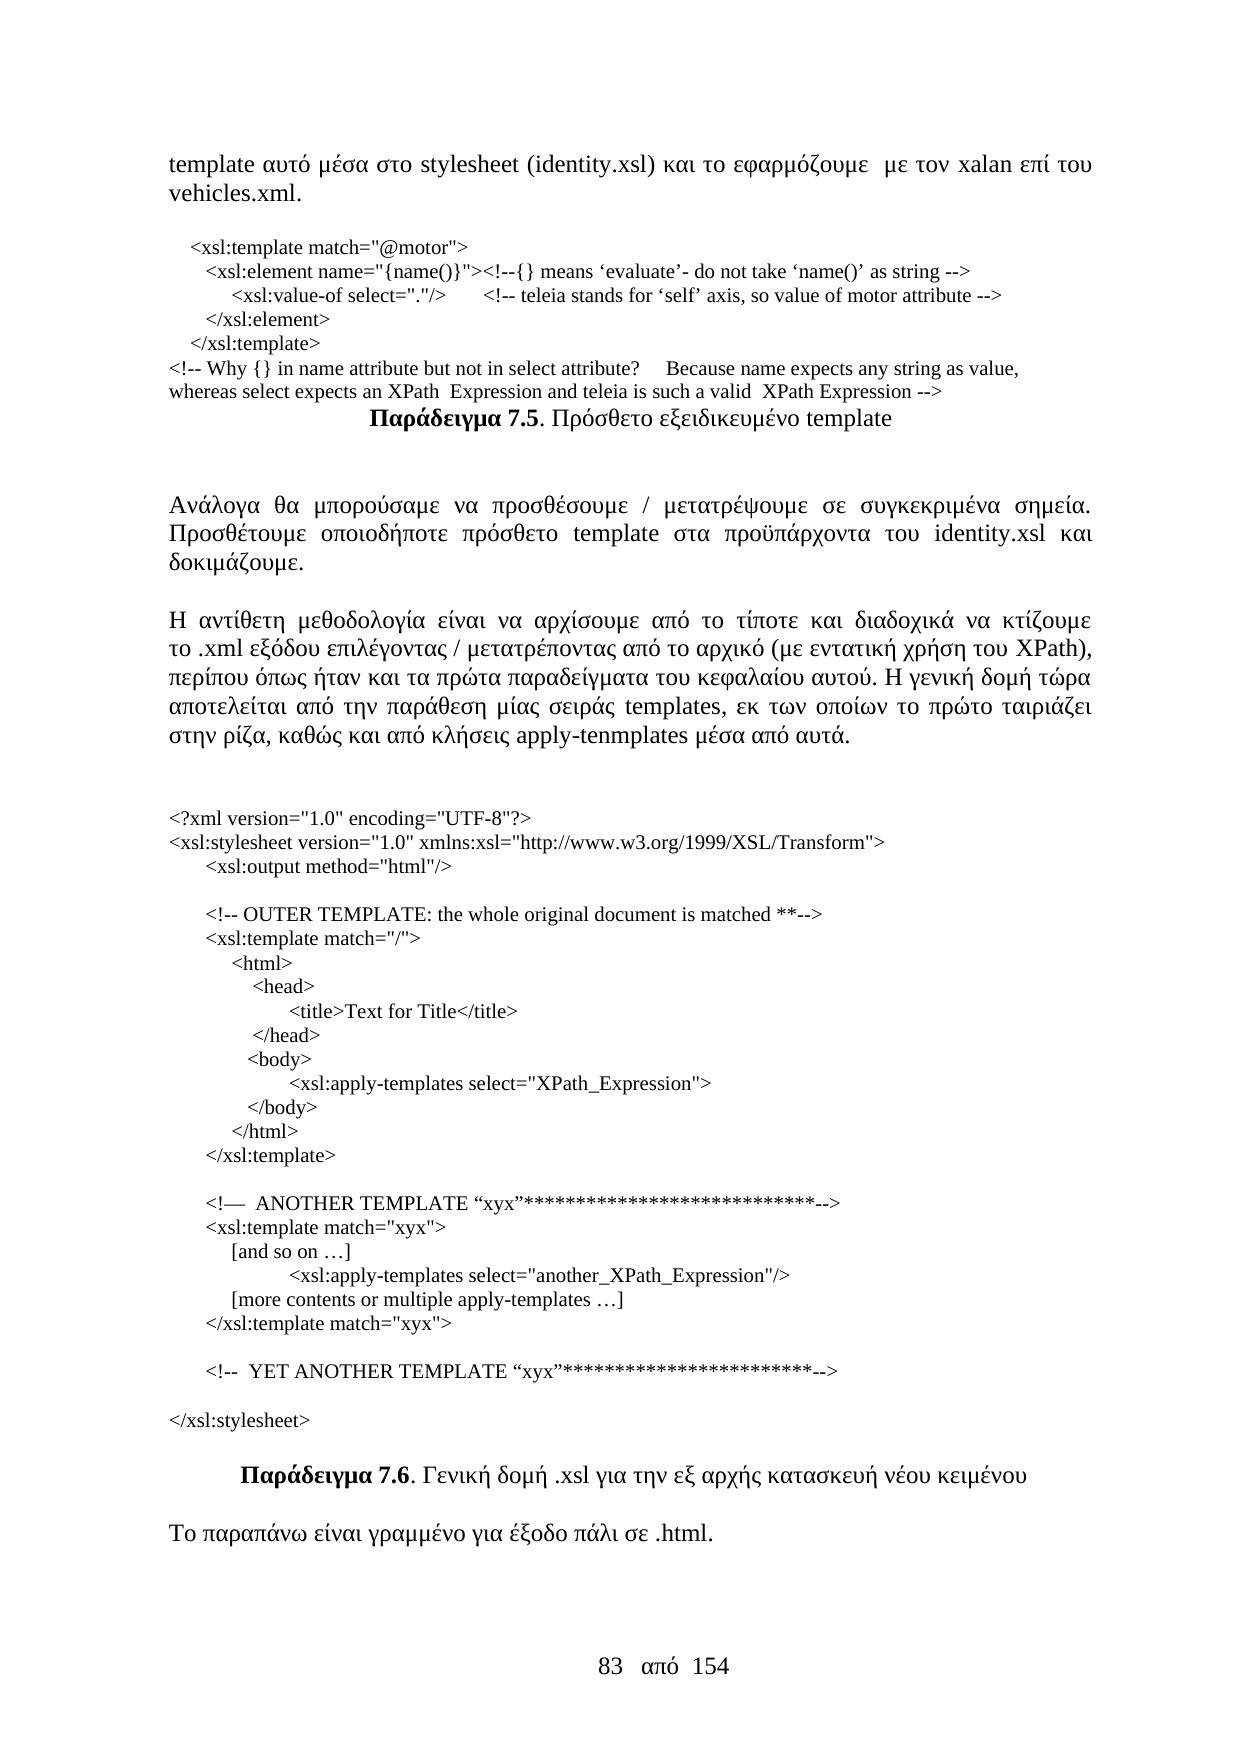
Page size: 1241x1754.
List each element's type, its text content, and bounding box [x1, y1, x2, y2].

text </html> [169, 1119, 1092, 1143]
text <title>Text for Title</title> [169, 998, 1092, 1023]
text <xsl:stylesheet version="1.0" xmlns:xsl="http://www.w3.org/1999/XSL/Transform"> [169, 830, 1092, 854]
text <xsl:value-of select="."/> <!-- teleia stands for ‘self’ axis, so value of motor attribute --> [169, 283, 1092, 307]
text </xsl:template> [169, 1143, 1092, 1167]
text <xsl:template match="/"> [169, 926, 1092, 950]
text <xsl:template match="@motor"> [169, 235, 1092, 259]
text <xsl:template match="xyx"> [169, 1215, 1092, 1239]
text <xsl:output method="html"/> [169, 854, 1092, 878]
text Παράδειγμα 7.6. Γενική δομή .xsl για την εξ αρχής κατασκευή νέου κειμένου [169, 1460, 1092, 1489]
text Παράδειγμα 7.5. Πρόσθετο εξειδικευμένο template [169, 403, 1092, 432]
text <xsl:element name="{name()}"><!--{} means ‘evaluate’- do not take ‘name()’ as string --> [169, 259, 1092, 283]
text </xsl:element> [169, 307, 1092, 331]
text </xsl:template> [169, 331, 1092, 355]
text <?xml version="1.0" encoding="UTF-8"?> [169, 806, 1092, 830]
text <head> [169, 974, 1092, 998]
text Ανάλογα θα μπορούσαμε να προσθέσουμε / μετατρέψουμε σε συγκεκριμένα σημεία. Προσθέτουμε οποιοδήποτε πρόσθετο template στα προϋπάρχοντα του identity.xsl και δοκιμάζουμε. [169, 490, 1092, 576]
text <body> [169, 1047, 1092, 1071]
text <!-- OUTER TEMPLATE: the whole original document is matched **--> [169, 902, 1092, 926]
text [and so on …] [169, 1239, 1092, 1263]
text <!-- YET ANOTHER TEMPLATE “xyx”************************--> [169, 1359, 1092, 1383]
text Το παραπάνω είναι γραμμένο για έξοδο πάλι σε .html. [169, 1518, 1092, 1547]
text Η αντίθετη μεθοδολογία είναι να αρχίσουμε από το τίποτε και διαδοχικά να κτίζουμε το .xml εξόδου επιλέγοντας / μετατρέποντας από το αρχικό (με εντατική χρήση του XPath), περίπου όπως ήταν και τα πρώτα παραδείγματα του κεφαλαίου αυτού. Η γενική δομή τώρα αποτελείται από την παράθεση μίας σειράς templates, εκ των οποίων το πρώτο ταιριάζει στην ρίζα, καθώς και από κλήσεις apply-tenmplates μέσα από αυτά. [169, 605, 1092, 748]
text <!-- Why {} in name attribute but not in select attribute? Because name expects any string as value, whereas select expects an XPath Expression and teleia is such a valid XPath Expression --> [169, 355, 1092, 403]
text <html> [169, 950, 1092, 974]
text <xsl:apply-templates select="XPath_Expression"> [169, 1071, 1092, 1095]
text </body> [169, 1095, 1092, 1119]
text [more contents or multiple apply-templates …] [169, 1287, 1092, 1311]
text template αυτό μέσα στο stylesheet (identity.xsl) και το εφαρμόζουμε με τον xalan επί του vehicles.xml. [169, 149, 1092, 206]
text </xsl:stylesheet> [169, 1408, 1092, 1432]
text <!— ANOTHER TEMPLATE “xyx”****************************--> [169, 1191, 1092, 1215]
text </xsl:template match="xyx"> [169, 1311, 1092, 1335]
text </head> [169, 1023, 1092, 1047]
text <xsl:apply-templates select="another_XPath_Expression"/> [169, 1263, 1092, 1287]
